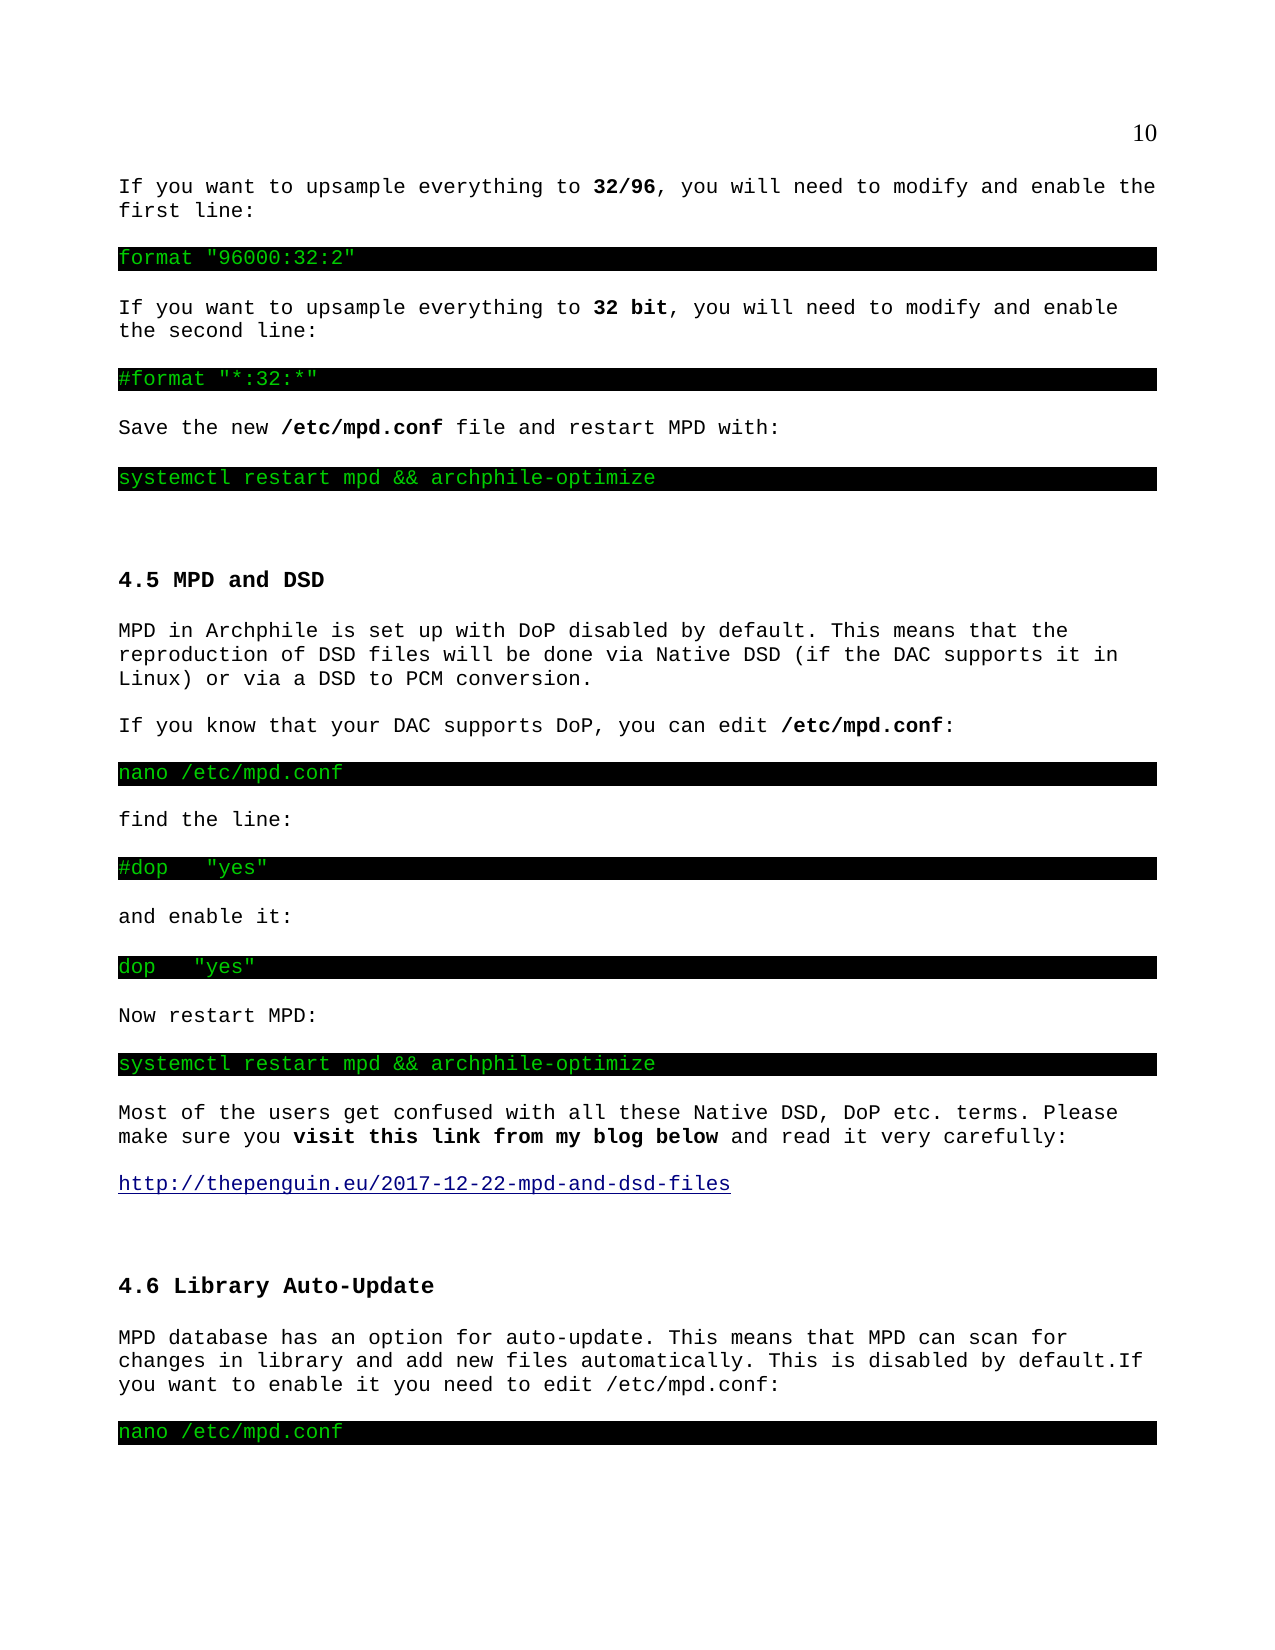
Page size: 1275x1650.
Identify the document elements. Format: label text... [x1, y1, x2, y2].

text Now restart MPD: [118, 1006, 1157, 1029]
text nano /etc/mpd.conf [118, 762, 1157, 786]
text 4.5 MPD and DSD [118, 568, 1157, 594]
text If you want to upsample everything to 32 bit, you will need to modify and enable the second line: [118, 297, 1157, 344]
text format "96000:32:2" [118, 247, 1157, 271]
text MPD database has an option for auto-update. This means that MPD can scan for changes in library and add new files automatically. This is disabled by default.If you want to enable it you need to edit /etc/mpd.conf: [118, 1327, 1157, 1398]
text systemctl restart mpd && archphile-optimize [118, 467, 1157, 491]
text Most of the users get confused with all these Native DSD, DoP etc. terms. Please make sure you visit this link from my blog below and read it very carefully: [118, 1102, 1157, 1150]
text #format "*:32:*" [118, 368, 1157, 391]
text Save the new /etc/mpd.conf file and restart MPD with: [118, 417, 1157, 441]
text #dop "yes" [118, 857, 1157, 880]
text If you want to upsample everything to 32/96, you will need to modify and enable the first line: [118, 176, 1157, 224]
text nano /etc/mpd.conf [118, 1421, 1157, 1445]
text http://thepenguin.eu/2017-12-22-mpd-and-dsd-files [118, 1173, 1157, 1197]
text If you know that your DAC supports DoP, you can edit /etc/mpd.conf: [118, 715, 1157, 738]
text dop "yes" [118, 956, 1157, 979]
text MPD in Archphile is set up with DoP disabled by default. This means that the reproduction of DSD files will be done via Native DSD (if the DAC supports it in Linux) or via a DSD to PCM conversion. [118, 620, 1157, 691]
text 4.6 Library Auto-Update [118, 1275, 1157, 1301]
text systemctl restart mpd && archphile-optimize [118, 1053, 1157, 1076]
text find the line: [118, 809, 1157, 833]
text and enable it: [118, 906, 1157, 930]
